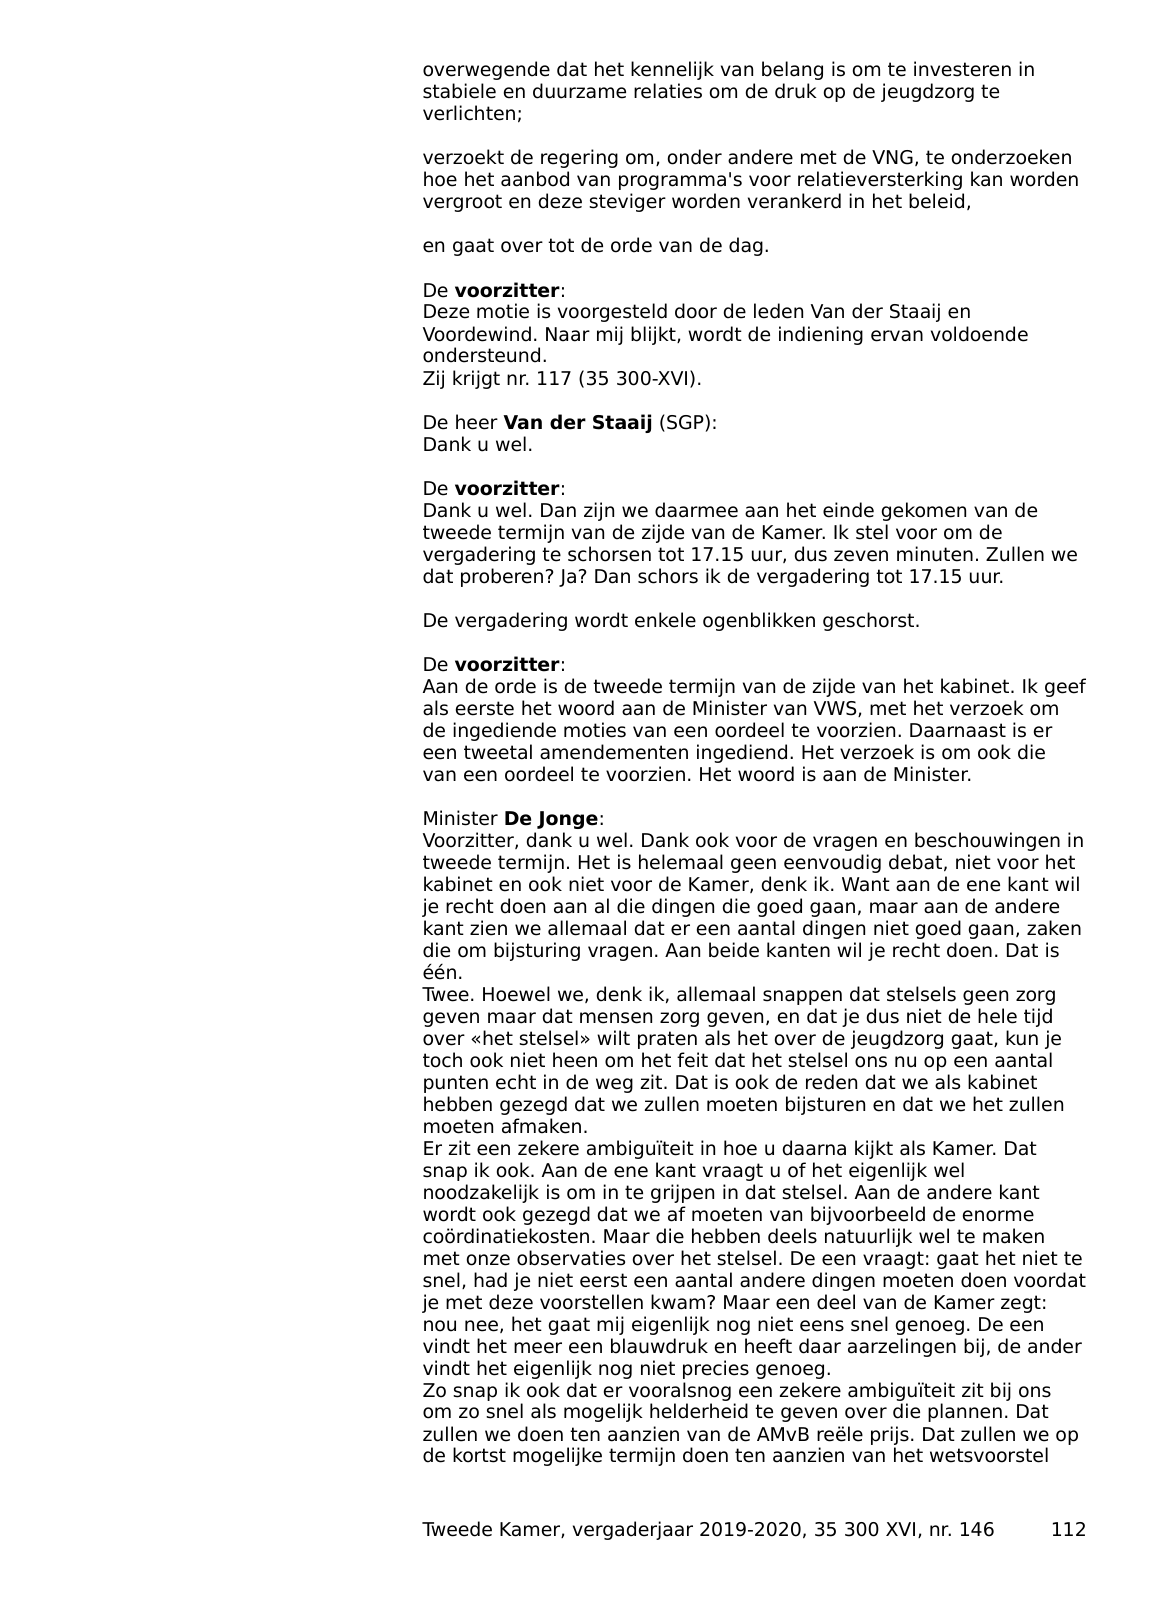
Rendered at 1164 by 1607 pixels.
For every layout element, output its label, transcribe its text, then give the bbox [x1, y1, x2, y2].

text De heer Van der Staaij (SGP): [422, 412, 1087, 433]
text Zij krijgt nr. 117 (35 300-XVI). [422, 367, 1087, 389]
text Voorzitter, dank u wel. Dank ook voor de vragen en beschouwingen in tweede termijn. Het is helemaal geen eenvoudig debat, niet voor het kabinet en ook niet voor de Kamer, denk ik. Want aan de ene kant wil je recht doen aan al die dingen die goed gaan, maar aan de andere kant zien we allemaal dat er een aantal dingen niet goed gaan, zaken die om bijsturing vragen. Aan beide kanten wil je recht doen. Dat is één. [422, 830, 1087, 984]
text De voorzitter: [422, 478, 1087, 500]
text verzoekt de regering om, onder andere met de VNG, te onderzoeken hoe het aanbod van programma's voor relatieversterking kan worden vergroot en deze steviger worden verankerd in het beleid, [422, 147, 1087, 213]
text De vergadering wordt enkele ogenblikken geschorst. [422, 610, 1087, 632]
text en gaat over tot de orde van de dag. [422, 235, 1087, 257]
text Er zit een zekere ambiguïteit in hoe u daarna kijkt als Kamer. Dat snap ik ook. Aan de ene kant vraagt u of het eigenlijk wel noodzakelijk is om in te grijpen in dat stelsel. Aan de andere kant wordt ook gezegd dat we af moeten van bijvoorbeeld de enorme coördinatiekosten. Maar die hebben deels natuurlijk wel te maken met onze observaties over het stelsel. De een vraagt: gaat het niet te snel, had je niet eerst een aantal andere dingen moeten doen voordat je met deze voorstellen kwam? Maar een deel van de Kamer zegt: nou nee, het gaat mij eigenlijk nog niet eens snel genoeg. De een vindt het meer een blauwdruk en heeft daar aarzelingen bij, de ander vindt het eigenlijk nog niet precies genoeg. [422, 1138, 1087, 1379]
text Zo snap ik ook dat er vooralsnog een zekere ambiguïteit zit bij ons om zo snel als mogelijk helderheid te geven over die plannen. Dat zullen we doen ten aanzien van de AMvB reële prijs. Dat zullen we op de kortst mogelijke termijn doen ten aanzien van het wetsvoorstel [422, 1379, 1087, 1467]
text De voorzitter: [422, 654, 1087, 676]
text Deze motie is voorgesteld door de leden Van der Staaij en Voordewind. Naar mij blijkt, wordt de indiening ervan voldoende ondersteund. [422, 301, 1087, 367]
text Minister De Jonge: [422, 808, 1087, 830]
text Twee. Hoewel we, denk ik, allemaal snappen dat stelsels geen zorg geven maar dat mensen zorg geven, en dat je dus niet de hele tijd over «het stelsel» wilt praten als het over de jeugdzorg gaat, kun je toch ook niet heen om het feit dat het stelsel ons nu op een aantal punten echt in de weg zit. Dat is ook de reden dat we als kabinet hebben gezegd dat we zullen moeten bijsturen en dat we het zullen moeten afmaken. [422, 984, 1087, 1138]
text Aan de orde is de tweede termijn van de zijde van het kabinet. Ik geef als eerste het woord aan de Minister van VWS, met het verzoek om de ingediende moties van een oordeel te voorzien. Daarnaast is er een tweetal amendementen ingediend. Het verzoek is om ook die van een oordeel te voorzien. Het woord is aan de Minister. [422, 676, 1087, 786]
text overwegende dat het kennelijk van belang is om te investeren in stabiele en duurzame relaties om de druk op de jeugdzorg te verlichten; [422, 59, 1087, 125]
text Dank u wel. [422, 433, 1087, 456]
text Dank u wel. Dan zijn we daarmee aan het einde gekomen van de tweede termijn van de zijde van de Kamer. Ik stel voor om de vergadering te schorsen tot 17.15 uur, dus zeven minuten. Zullen we dat proberen? Ja? Dan schors ik de vergadering tot 17.15 uur. [422, 500, 1087, 588]
text De voorzitter: [422, 279, 1087, 301]
